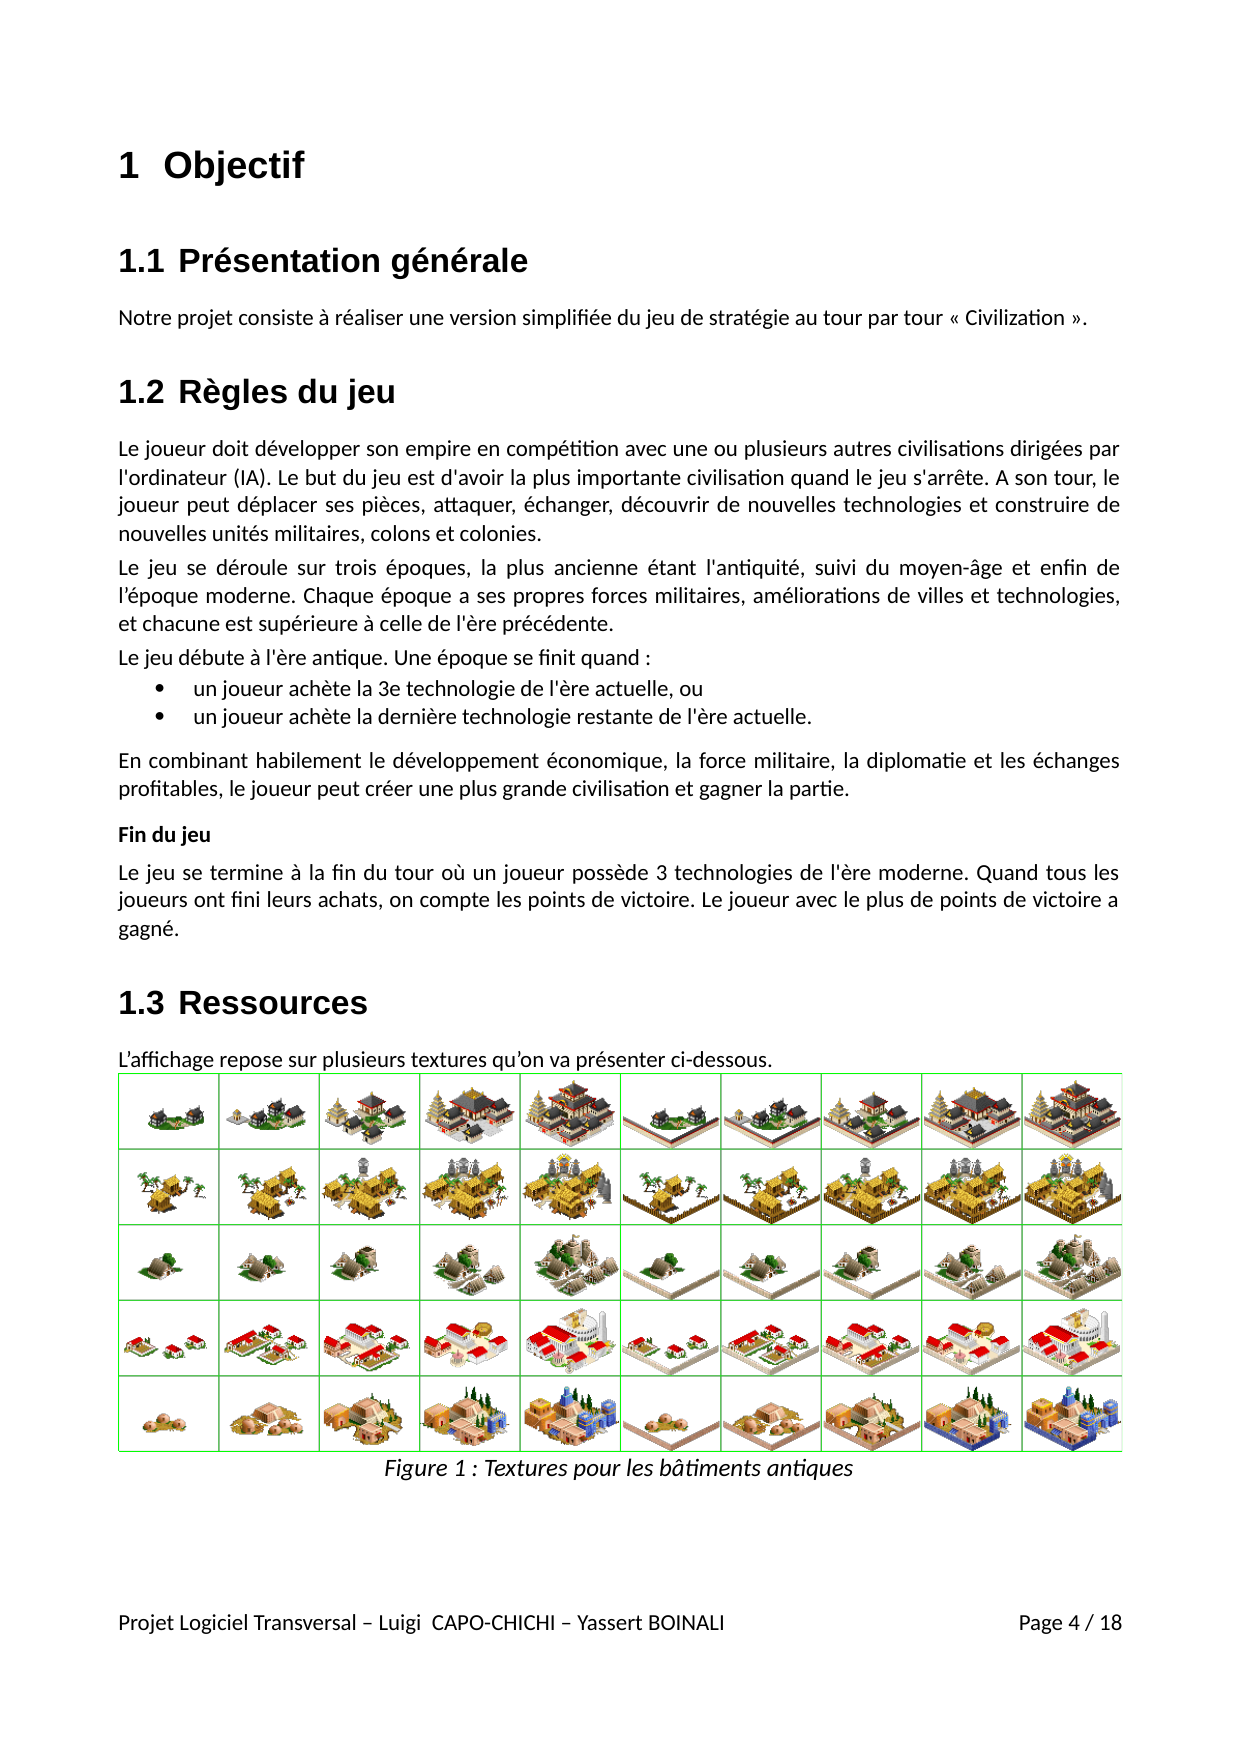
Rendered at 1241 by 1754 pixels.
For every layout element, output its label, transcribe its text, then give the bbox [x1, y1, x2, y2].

subtitle Ressources [118, 983, 1122, 1022]
text Fin du jeu [118, 821, 1122, 849]
subtitle Règles du jeu [118, 372, 1122, 411]
subtitle Présentation générale [118, 241, 1122, 279]
text Le jeu se termine à la fin du tour où un joueur possède 3 technologies de l'ère moderne. Quand tous les joueurs ont fini leurs achats, on compte les points de victoire. Le joueur avec le plus de points de victoire a gagné. [118, 858, 1122, 942]
text Le jeu débute à l'ère antique. Une époque se finit quand : [118, 643, 1122, 671]
text L’affichage repose sur plusieurs textures qu’on va présenter ci-dessous. [118, 1045, 1122, 1073]
text Le joueur doit développer son empire en compétition avec une ou plusieurs autres civilisations dirigées par l'ordinateur (IA). Le but du jeu est d'avoir la plus importante civilisation quand le jeu s'arrête. A son tour, le joueur peut déplacer ses pièces, attaquer, échanger, découvrir de nouvelles technologies et construire de nouvelles unités militaires, colons et colonies. [118, 434, 1122, 547]
subtitle Objectif [118, 143, 1122, 187]
picture [118, 1073, 1123, 1452]
list un joueur achète la 3e technologie de l'ère actuelle, ou [156, 674, 1122, 702]
text Figure 1 : Textures pour les bâtiments antiques [118, 1452, 1122, 1482]
text En combinant habilement le développement économique, la force militaire, la diplomatie et les échanges profitables, le joueur peut créer une plus grande civilisation et gagner la partie. [118, 747, 1122, 803]
text Le jeu se déroule sur trois époques, la plus ancienne étant l'antiquité, suivi du moyen-âge et enfin de l’époque moderne. Chaque époque a ses propres forces militaires, améliorations de villes et technologies, et chacune est supérieure à celle de l'ère précédente. [118, 553, 1122, 637]
text Notre projet consiste à réaliser une version simplifiée du jeu de stratégie au tour par tour « Civilization ». [118, 303, 1122, 331]
list un joueur achète la dernière technologie restante de l'ère actuelle. [156, 702, 1122, 730]
